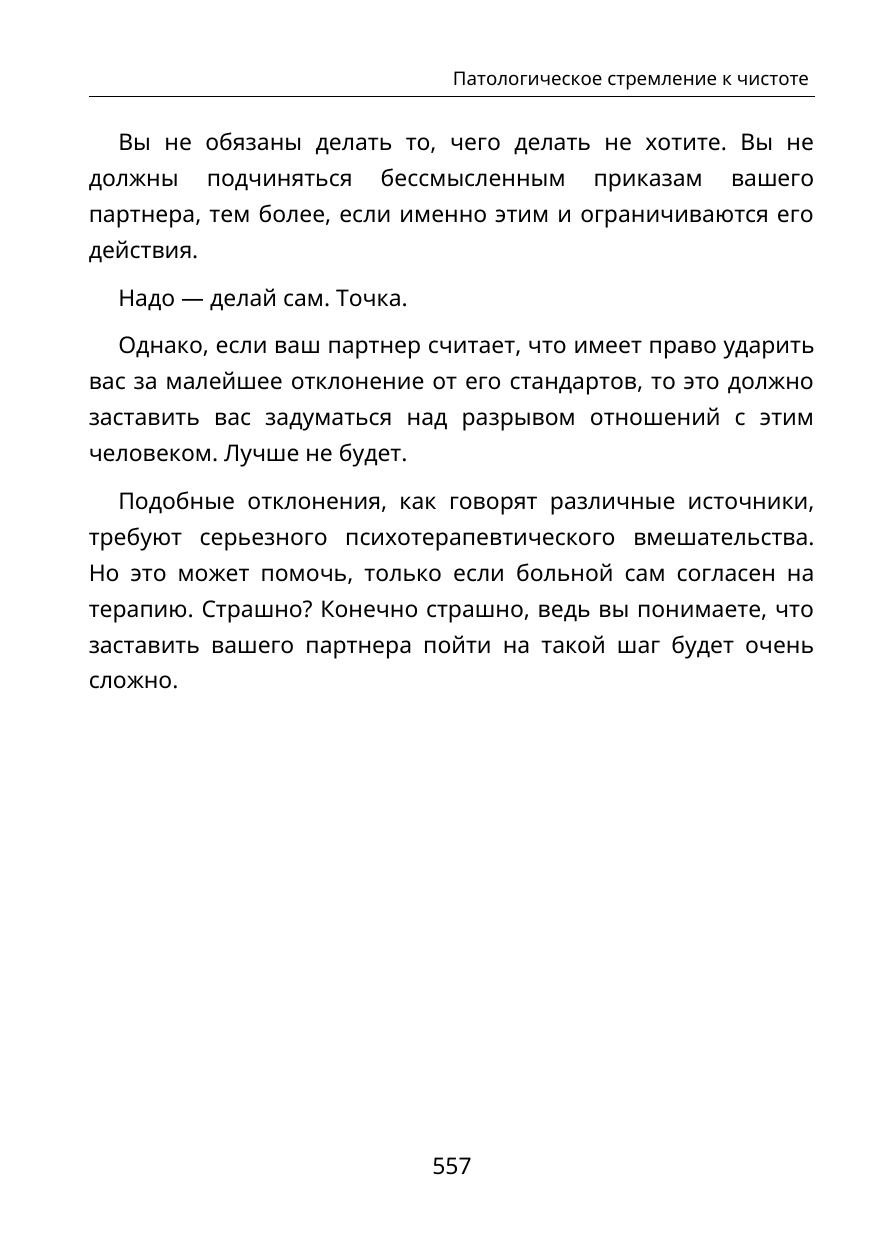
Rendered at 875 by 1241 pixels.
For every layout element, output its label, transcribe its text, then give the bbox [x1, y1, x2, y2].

text Надо — делай сам. Точка. [88, 282, 815, 313]
text Подобные отклонения, как говорят различные источники, требуют серьезного психотерапевтического вмешательства. Но это может помочь, только если больной сам согласен на терапию. Страшно? Конечно страшно, ведь вы понимаете, что заставить вашего партнера пойти на такой шаг будет очень сложно. [88, 485, 815, 696]
text Вы не обязаны делать то, чего делать не хотите. Вы не должны подчиняться бессмысленным приказам вашего партнера, тем более, если именно этим и ограничиваются его действия. [88, 126, 815, 265]
text Однако, если ваш партнер считает, что имеет право ударить вас за малейшее отклонение от его стандартов, то это должно заставить вас задуматься над разрывом отношений с этим человеком. Лучше не будет. [88, 329, 815, 468]
